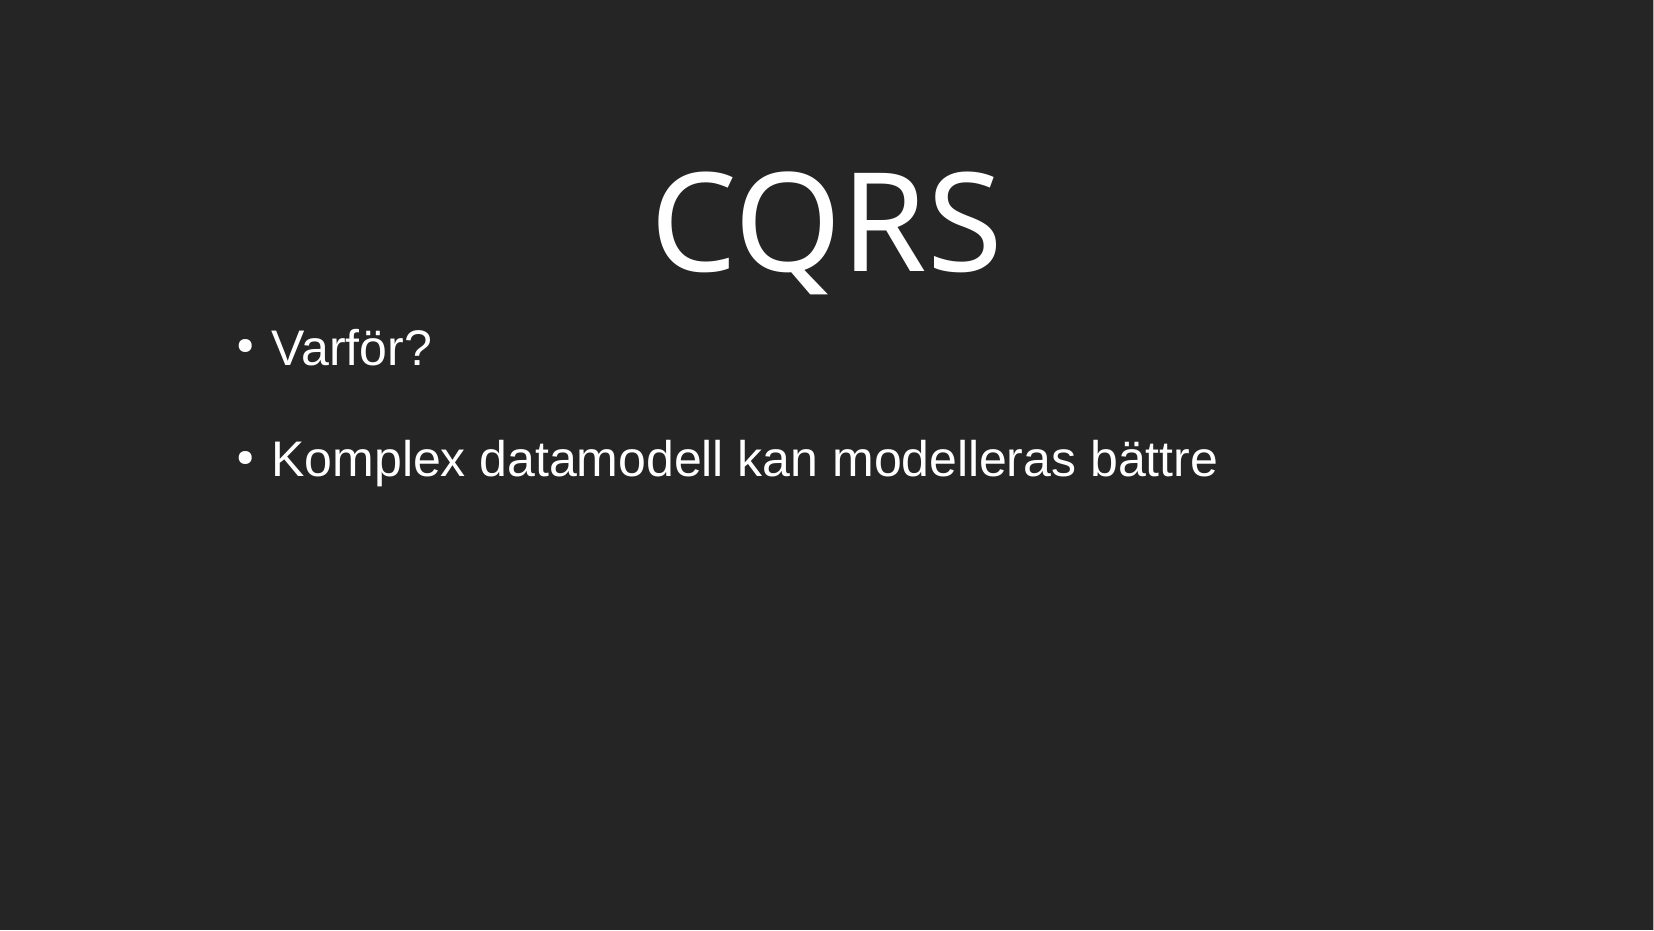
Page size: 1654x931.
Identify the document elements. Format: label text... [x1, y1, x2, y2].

text_box Varför? Komplex datamodell kan modelleras bättre [236, 319, 1506, 487]
title CQRS [82, 110, 1571, 325]
